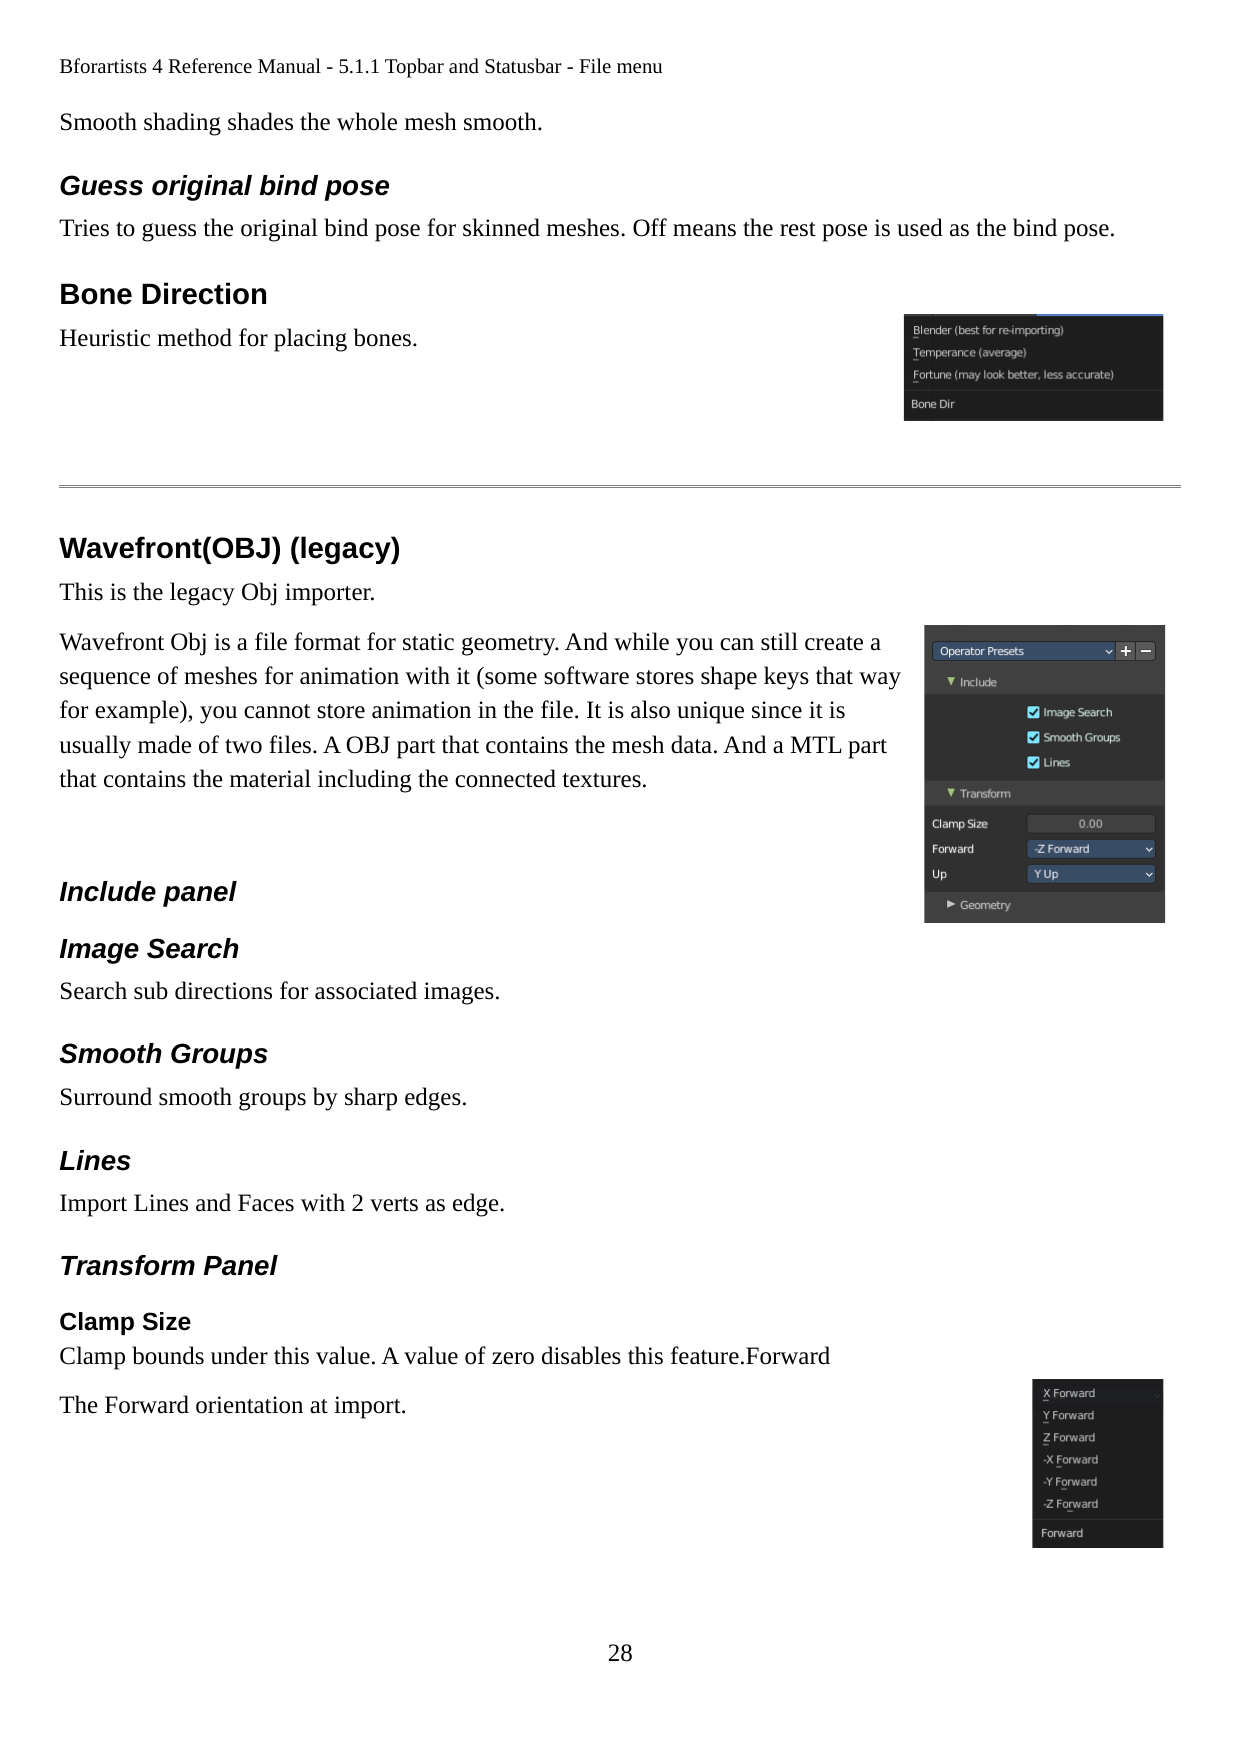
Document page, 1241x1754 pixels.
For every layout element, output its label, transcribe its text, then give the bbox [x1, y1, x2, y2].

text The Forward orientation at import. [59, 1391, 1032, 1419]
picture [1032, 1379, 1164, 1548]
text Clamp bounds under this value. A value of zero disables this feature.Forward [59, 1341, 1181, 1370]
subtitle Guess original bind pose [59, 169, 1181, 201]
picture [903, 314, 1164, 421]
subtitle Wavefront(OBJ) (legacy) [59, 531, 1181, 565]
subtitle Include panel [59, 875, 924, 907]
subtitle Clamp Size [59, 1307, 1181, 1335]
subtitle Bone Direction [59, 277, 1181, 311]
text Search sub directions for associated images. [59, 976, 1181, 1005]
text Surround smooth groups by sharp edges. [59, 1082, 1181, 1111]
picture [924, 625, 1166, 923]
text Heuristic method for placing bones. [59, 323, 903, 352]
text Import Lines and Faces with 2 verts as edge. [59, 1188, 1181, 1217]
subtitle Image Search [59, 932, 1181, 964]
text Smooth shading shades the whole mesh smooth. [59, 107, 1181, 136]
text This is the legacy Obj importer. [59, 577, 1181, 606]
subtitle [1166, 875, 1181, 907]
subtitle Smooth Groups [59, 1038, 1181, 1070]
subtitle Lines [59, 1144, 1181, 1176]
subtitle Transform Panel [59, 1250, 1181, 1282]
text Tries to guess the original bind pose for skinned meshes. Off means the rest pose is used as the bind pose. [59, 213, 1181, 242]
text Wavefront Obj is a file format for static geometry. And while you can still create a sequence of meshes for animation with it (some software stores shape keys that way for example), you cannot store animation in the file. It is also unique since it is usually made of two files. A OBJ part that contains the mesh data. And a MTL part that contains the material including the connected textures. [59, 627, 924, 793]
